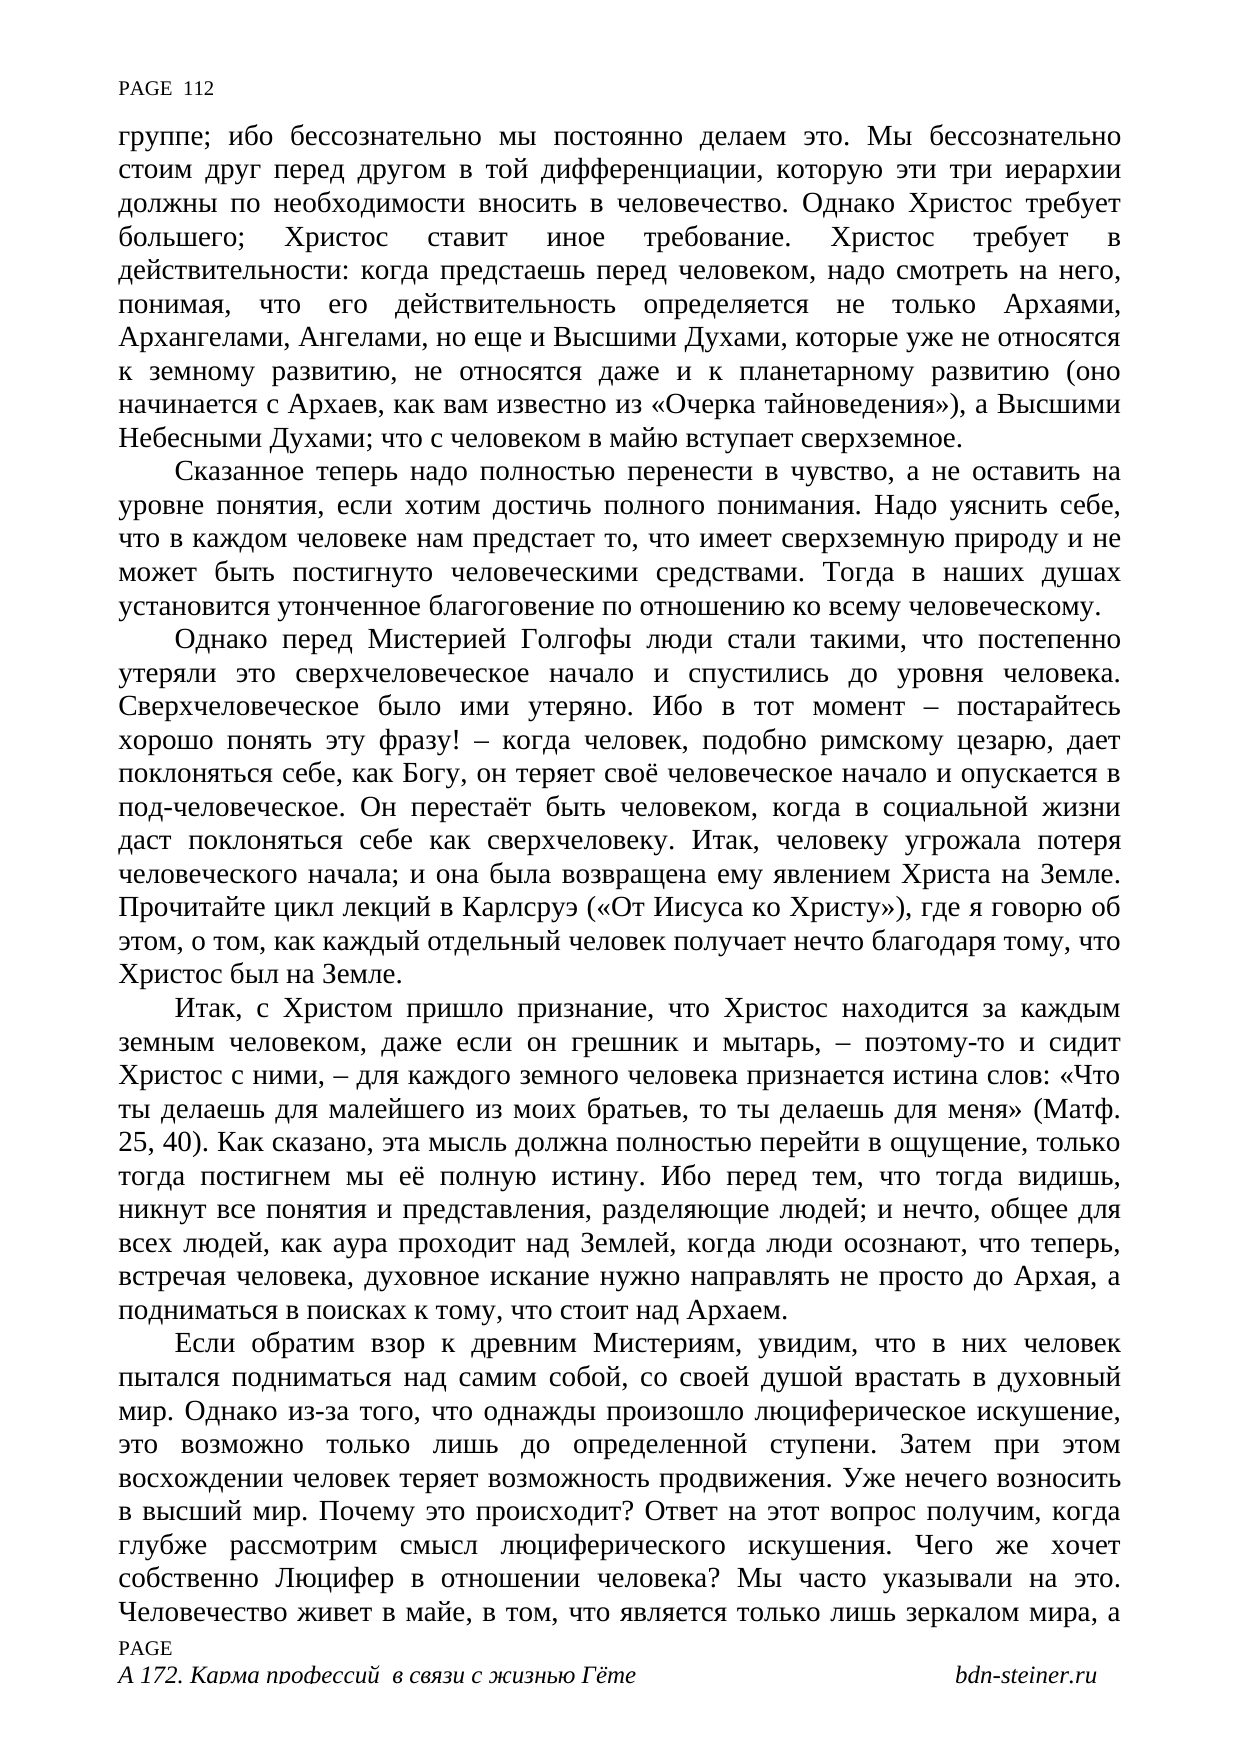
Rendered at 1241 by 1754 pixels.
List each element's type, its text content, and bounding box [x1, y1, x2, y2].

text Однако перед Мистерией Голгофы люди стали такими, что постепенно утеряли это сверхчеловеческое начало и спустились до уровня человека. Сверхчеловеческое было ими утеряно. Ибо в тот момент – постарайтесь хорошо понять эту фразу! – когда человек, подобно римскому цезарю, дает поклоняться себе, как Богу, он теряет своё человеческое начало и опускается в под-человеческое. Он перестаёт быть человеком, когда в социальной жизни даст поклоняться себе как сверхчеловеку. Итак, человеку угрожала потеря человеческого начала; и она была возвращена ему явлением Христа на Земле. Прочитайте цикл лекций в Карлсруэ («От Иисуса ко Христу»), где я говорю об этом, о том, как каждый отдельный человек получает нечто благодаря тому, что Христос был на Земле. [118, 621, 1122, 990]
text Сказанное теперь надо полностью перенести в чувство, а не оставить на уровне понятия, если хотим достичь полного понимания. Надо уяснить себе, что в каждом человеке нам предстает то, что имеет сверхземную природу и не может быть постигнуто человеческими средствами. Тогда в наших душах установится утонченное благоговение по отношению ко всему человеческому. [118, 453, 1122, 621]
text Если обратим взор к древним Мистериям, увидим, что в них человек пытался подниматься над самим собой, со своей душой врастать в духовный мир. Однако из-за того, что однажды произошло люциферическое искушение, это возможно только лишь до определенной ступени. Затем при этом восхождении человек теряет возможность продвижения. Уже нечего возносить в высший мир. Почему это происходит? Ответ на этот вопрос получим, когда глубже рассмотрим смысл люциферического искушения. Чего же хочет собственно Люцифер в отношении человека? Мы часто указывали на это. Человечество живет в майе, в том, что является только лишь зеркалом мира, а [118, 1326, 1122, 1627]
text группе; ибо бессознательно мы постоянно делаем это. Мы бессознательно стоим друг перед другом в той дифференциации, которую эти три иерархии должны по необходимости вносить в человечество. Однако Христос требует большего; Христос ставит иное требование. Христос требует в действительности: когда предстаешь перед человеком, надо смотреть на него, понимая, что его действительность определяется не только Архаями, Архангелами, Ангелами, но еще и Высшими Духами, которые уже не относятся к земному развитию, не относятся даже и к планетарному развитию (оно начинается с Архаев, как вам известно из «Очерка тайноведения»), а Высшими Небесными Духами; что с человеком в майю вступает сверхземное. [118, 118, 1122, 453]
text Итак, с Христом пришло признание, что Христос находится за каждым земным человеком, даже если он грешник и мытарь, – поэтому-то и сидит Христос с ними, – для каждого земного человека признается истина слов: «Что ты делаешь для малейшего из моих братьев, то ты делаешь для меня» (Матф. 25, 40). Как сказано, эта мысль должна полностью перейти в ощущение, только тогда постигнем мы её полную истину. Ибо перед тем, что тогда видишь, никнут все понятия и представления, разделяющие людей; и нечто, общее для всех людей, как аура проходит над Землей, когда люди осознают, что теперь, встречая человека, духовное искание нужно направлять не просто до Архая, а подниматься в поисках к тому, что стоит над Архаем. [118, 990, 1122, 1326]
